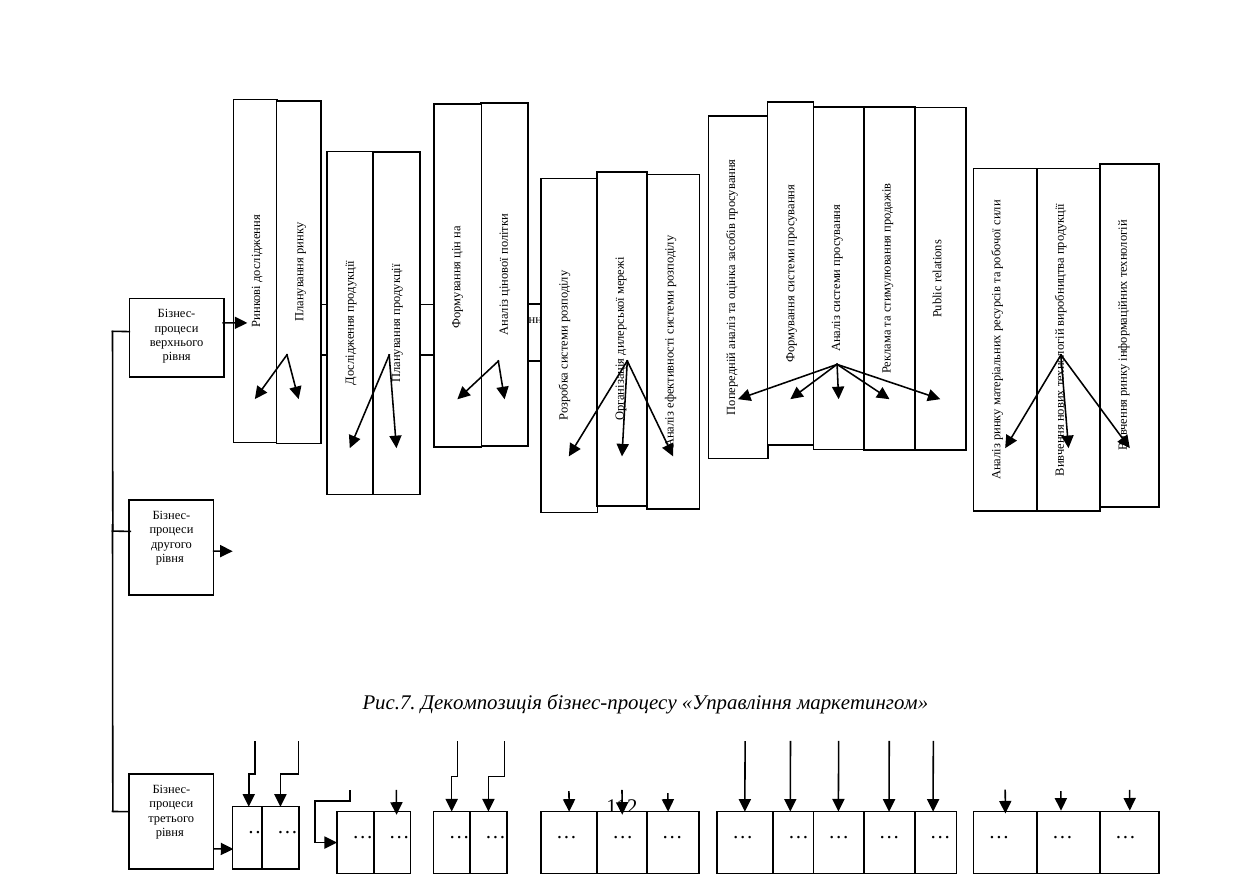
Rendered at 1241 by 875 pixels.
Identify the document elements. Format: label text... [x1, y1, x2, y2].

text Рис.7. Декомпозиція бізнес-процесу «Управління маркетингом» [114, 690, 1149, 714]
